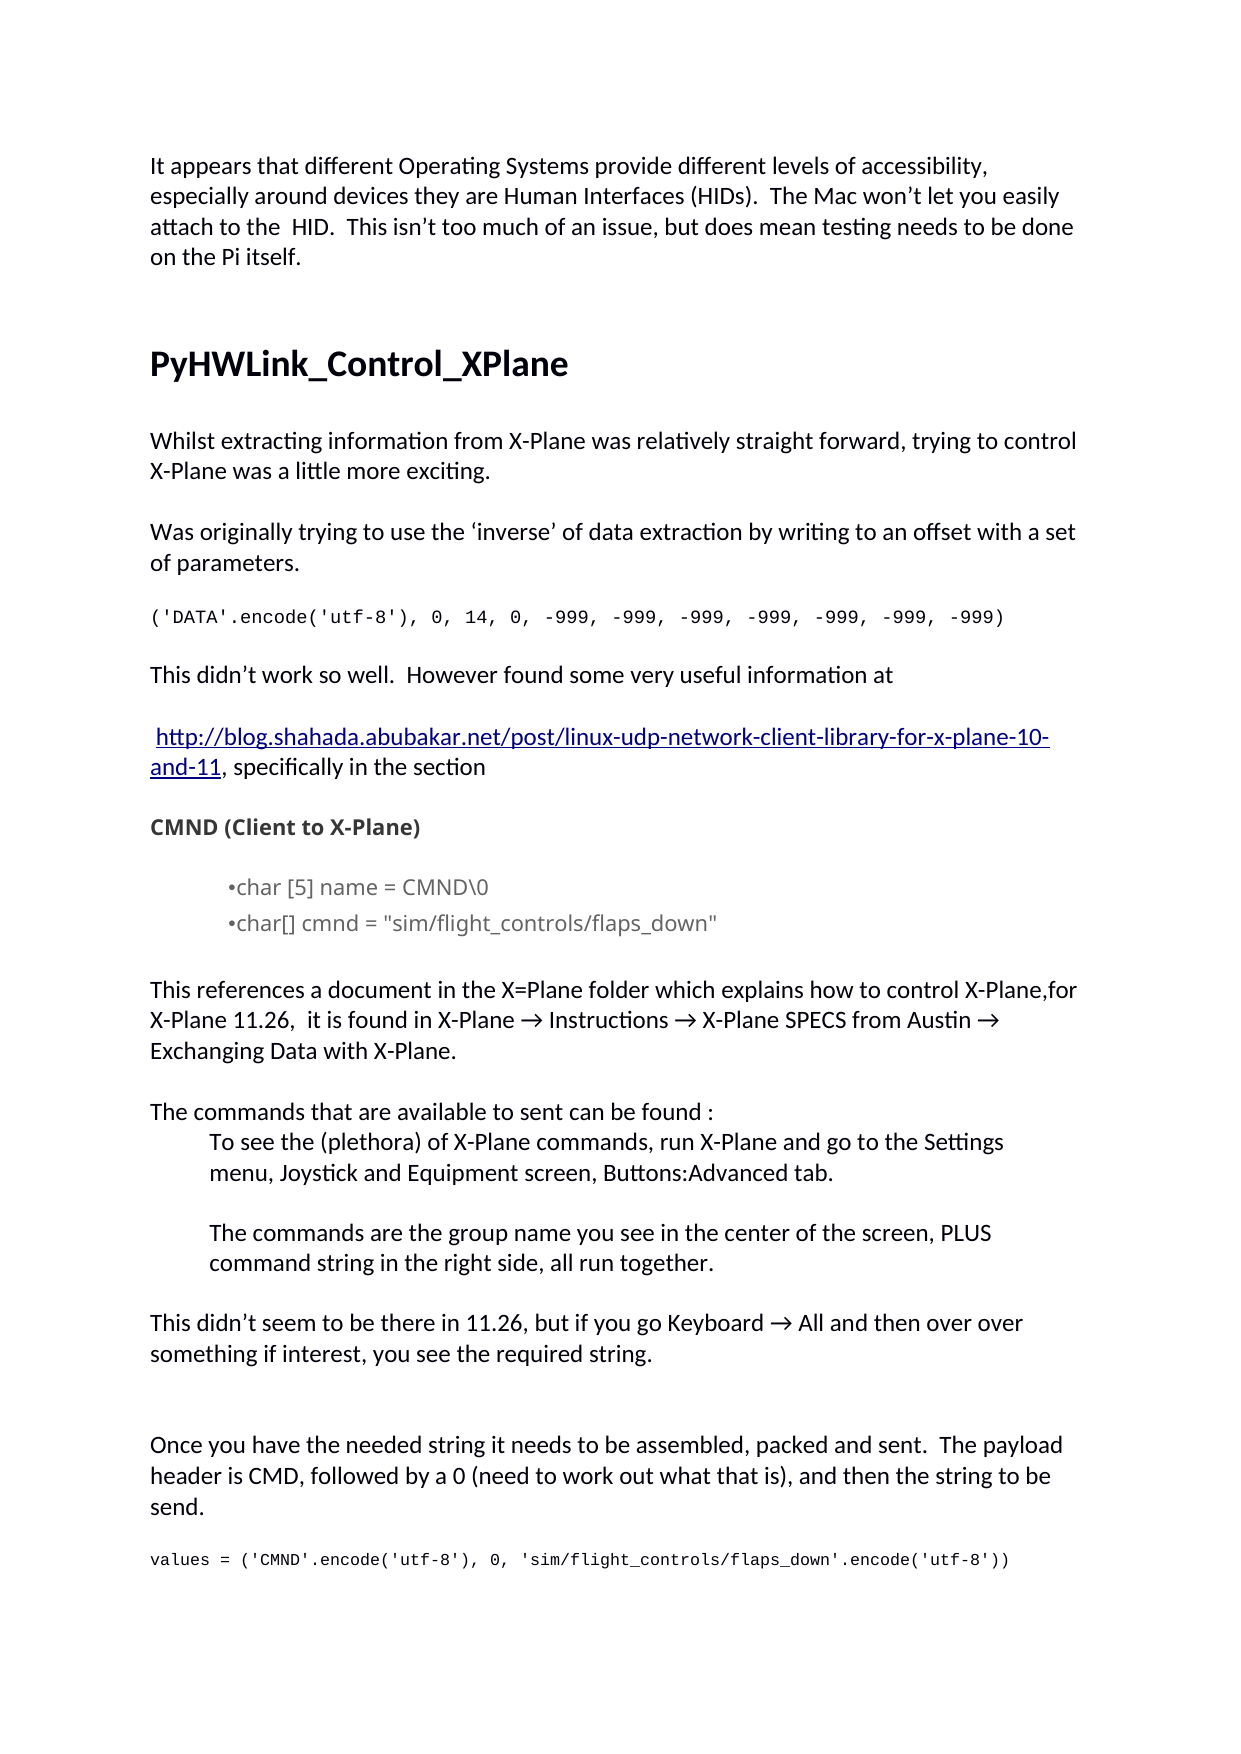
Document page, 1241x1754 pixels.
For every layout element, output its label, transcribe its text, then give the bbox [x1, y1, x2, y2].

text http://blog.shahada.abubakar.net/post/linux-udp-network-client-library-for-x-plane-10-and-11, specifically in the section [150, 721, 1090, 782]
text To see the (plethora) of X-Plane commands, run X-Plane and go to the Settings menu, Joystick and Equipment screen, Buttons:Advanced tab. [209, 1126, 1031, 1187]
list char[] cmnd = "sim/flight_controls/flaps_down" [150, 908, 1090, 937]
text The commands that are available to sent can be found : [150, 1096, 1090, 1126]
list char [5] name = CMND\0 [150, 872, 1090, 902]
text Was originally trying to use the ‘inverse’ of data extraction by writing to an offset with a set of parameters. [150, 516, 1090, 577]
text ('DATA'.encode('utf-8'), 0, 14, 0, -999, -999, -999, -999, -999, -999, -999) [150, 608, 1090, 629]
text Whilst extracting information from X-Plane was relatively straight forward, trying to control X-Plane was a little more exciting. [150, 425, 1090, 486]
text Once you have the needed string it needs to be assembled, packed and sent. The payload header is CMD, followed by a 0 (need to work out what that is), and then the string to be send. [150, 1429, 1090, 1521]
text This references a document in the X=Plane folder which explains how to control X-Plane,for X-Plane 11.26, it is found in X-Plane → Instructions → X-Plane SPECS from Austin → Exchanging Data with X-Plane. [150, 974, 1090, 1065]
text This didn’t work so well. However found some very useful information at [150, 660, 1090, 690]
text The commands are the group name you see in the center of the screen, PLUS command string in the right side, all run together. [209, 1217, 1031, 1278]
text This didn’t seem to be there in 11.26, but if you go Keyboard → All and then over over something if interest, you see the required string. [150, 1307, 1090, 1368]
subtitle PyHWLink_Control_XPlane [150, 340, 1090, 386]
text CMND (Client to X-Plane) [150, 812, 1090, 842]
text values = ('CMND'.encode('utf-8'), 0, 'sim/flight_controls/flaps_down'.encode('utf-8')) [150, 1552, 1090, 1571]
text It appears that different Operating Systems provide different levels of accessibility, especially around devices they are Human Interfaces (HIDs). The Mac won’t let you easily attach to the HID. This isn’t too much of an issue, but does mean testing needs to be done on the Pi itself. [150, 150, 1090, 272]
